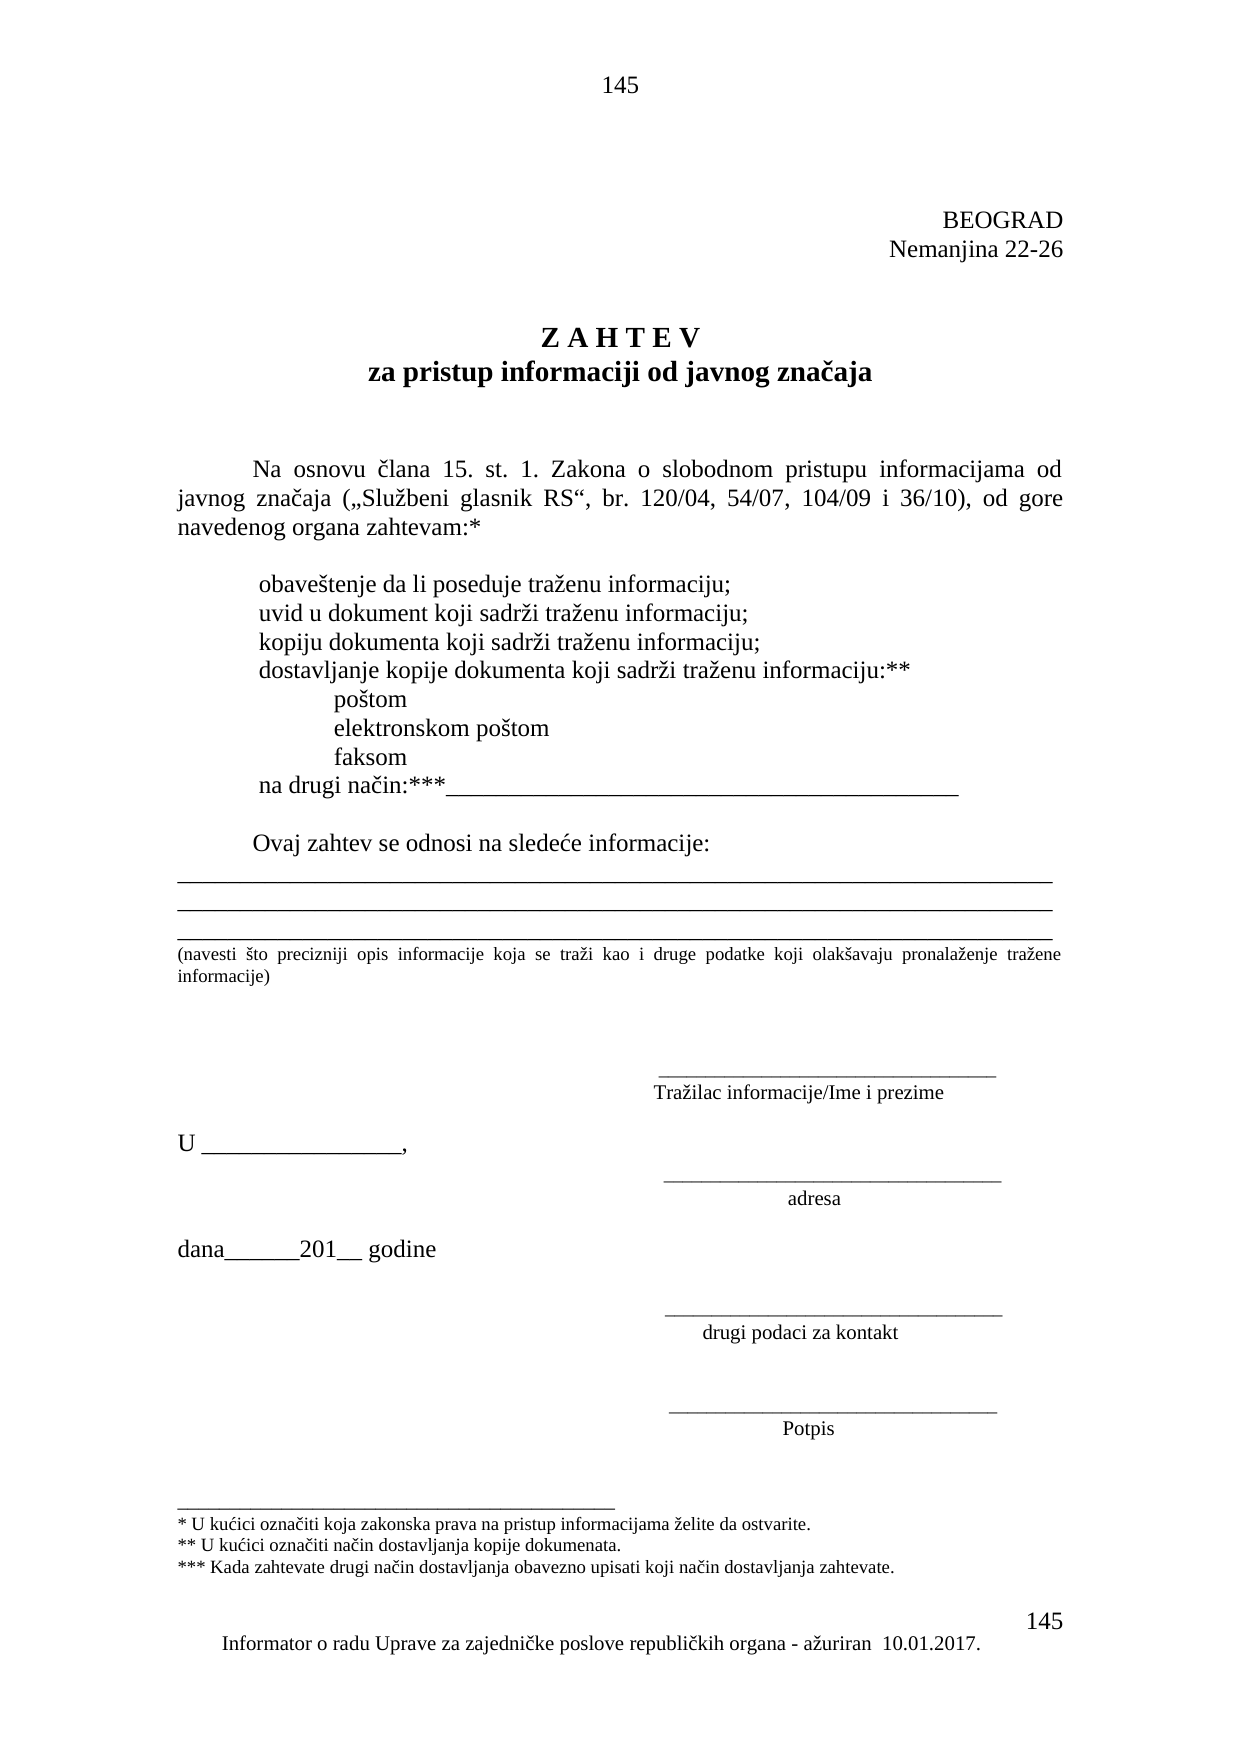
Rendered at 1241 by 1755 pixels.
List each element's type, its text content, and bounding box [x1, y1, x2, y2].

text ____________________________________ [552, 1032, 1063, 1080]
text Z A H T E V [177, 320, 1063, 354]
text ⁫ dostavlјanje kopije dokumenta koji sadrži traženu informaciju:** [177, 656, 1063, 684]
text ⁫ kopiju dokumenta koji sadrži traženu informaciju; [177, 627, 1063, 656]
text za pristup informaciji od javnog značaja [177, 354, 1063, 387]
text ___________________________________ [177, 1368, 1063, 1416]
text __________________________________________________________________________________________________________________________________________________________________________________________________________________ [177, 857, 1063, 943]
text ⁫ faksom [252, 742, 1063, 771]
text *** Kada zahtevate drugi način dostavlјanja obavezno upisati koji način dostavlјanja zahtevate. [177, 1556, 1063, 1577]
text Na osnovu člana 15. st. 1. Zakona o slobodnom pristupu informacijama od javnog značaja („Službeni glasnik RS“, br. 120/04, 54/07, 104/09 i 36/10), od gore navedenog organa zahtevam:* [177, 454, 1063, 541]
text Nemanjina 22-26 [177, 234, 1063, 263]
text ⁫ elektronskom poštom [252, 713, 1063, 742]
text dana______201__ godine ____________________________________ [177, 1234, 1063, 1320]
text Potpis [177, 1416, 1063, 1440]
text ⁫ poštom [252, 684, 1063, 713]
text * U kućici označiti koja zakonska prava na pristup informacijama želite da ostvarite. [177, 1512, 1063, 1534]
text adresa [177, 1186, 1063, 1210]
text ⁫ na drugi način:***_________________________________________ [177, 771, 1063, 799]
text ** U kućici označiti način dostavlјanja kopije dokumenata. [177, 1534, 1063, 1556]
text U ________________, ____________________________________ [177, 1128, 1063, 1186]
text ⁫ obaveštenje da li poseduje traženu informaciju; [177, 569, 1063, 598]
text drugi podaci za kontakt [177, 1320, 1063, 1344]
text BEOGRAD [177, 205, 1063, 234]
text ⁫ uvid u dokument koji sadrži traženu informaciju; [177, 598, 1063, 627]
text __________________________________________ [177, 1488, 1063, 1512]
text Ovaj zahtev se odnosi na sledeće informacije: [177, 828, 1063, 857]
text (navesti što precizniji opis informacije koja se traži kao i druge podatke koji olakšavaju pronalaženje tražene informacije) [177, 943, 1063, 986]
text Tražilac informacije/Ime i prezime [177, 1080, 1063, 1104]
